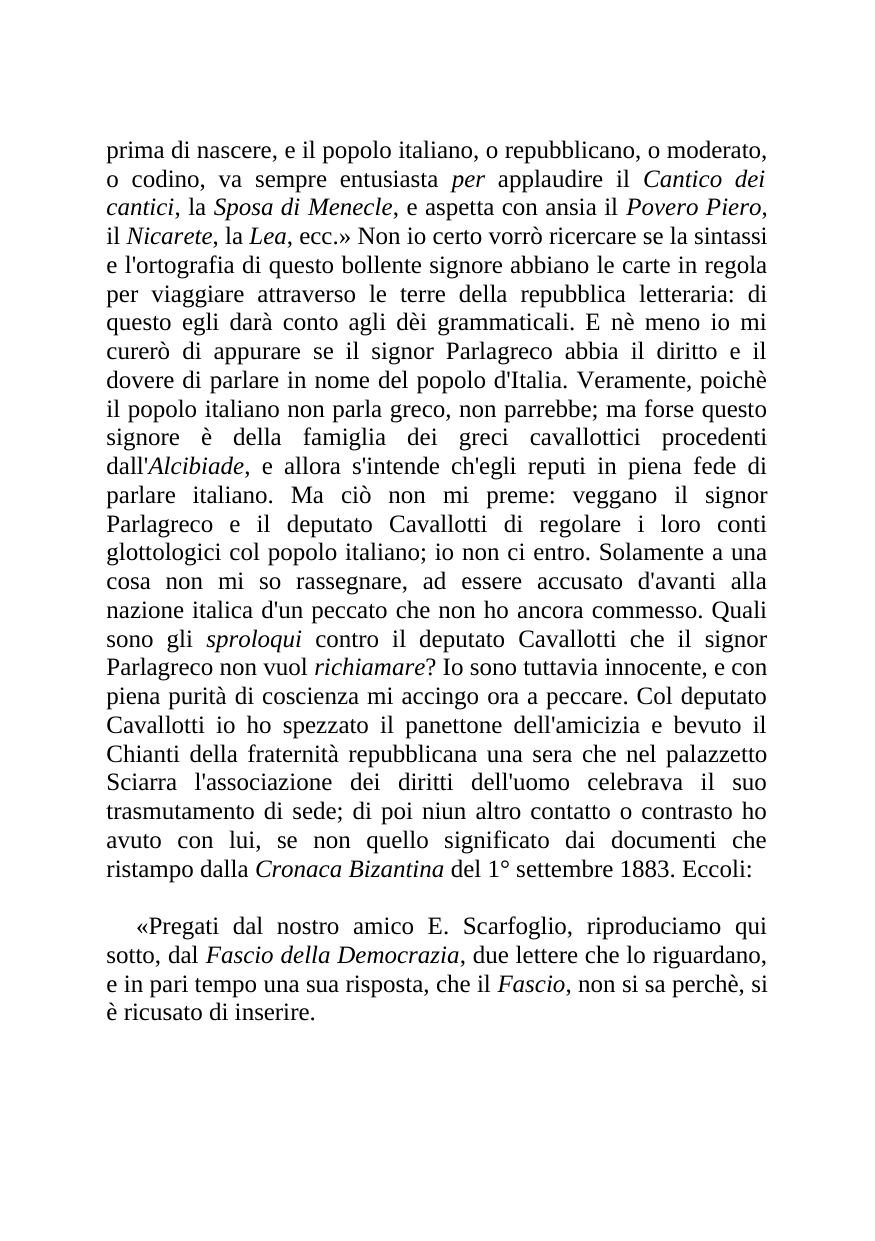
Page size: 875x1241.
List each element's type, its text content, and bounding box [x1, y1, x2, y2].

text «Pregati dal nostro amico E. Scarfoglio, riproduciamo qui sotto, dal Fascio della Democrazia, due lettere che lo riguardano, e in pari tempo una sua risposta, che il Fascio, non si sa perchè, si è ricusato di inserire. [106, 911, 768, 1026]
text prima di nascere, e il popolo italiano, o repubblicano, o moderato, o codino, va sempre entusiasta per applaudire il Cantico dei cantici, la Sposa di Menecle, e aspetta con ansia il Povero Piero, il Nicarete, la Lea, ecc.» Non io certo vorrò ricercare se la sintassi e l'ortografia di questo bollente signore abbiano le carte in regola per viaggiare attraverso le terre della repubblica letteraria: di questo egli darà conto agli dèi grammaticali. E nè meno io mi curerò di appurare se il signor Parlagreco abbia il diritto e il dovere di parlare in nome del popolo d'Italia. Veramente, poichè il popolo italiano non parla greco, non parrebbe; ma forse questo signore è della famiglia dei greci cavallottici procedenti dall'Alcibiade, e allora s'intende ch'egli reputi in piena fede di parlare italiano. Ma ciò non mi preme: veggano il signor Parlagreco e il deputato Cavallotti di regolare i loro conti glottologici col popolo italiano; io non ci entro. Solamente a una cosa non mi so rassegnare, ad essere accusato d'avanti alla nazione italica d'un peccato che non ho ancora commesso. Quali sono gli sproloqui contro il deputato Cavallotti che il signor Parlagreco non vuol richiamare? Io sono tuttavia innocente, e con piena purità di coscienza mi accingo ora a peccare. Col deputato Cavallotti io ho spezzato il panettone dell'amicizia e bevuto il Chianti della fraternità repubblicana una sera che nel palazzetto Sciarra l'associazione dei diritti dell'uomo celebrava il suo trasmutamento di sede; di poi niun altro contatto o contrasto ho avuto con lui, se non quello significato dai documenti che ristampo dalla Cronaca Bizantina del 1° settembre 1883. Eccoli: [106, 135, 768, 882]
